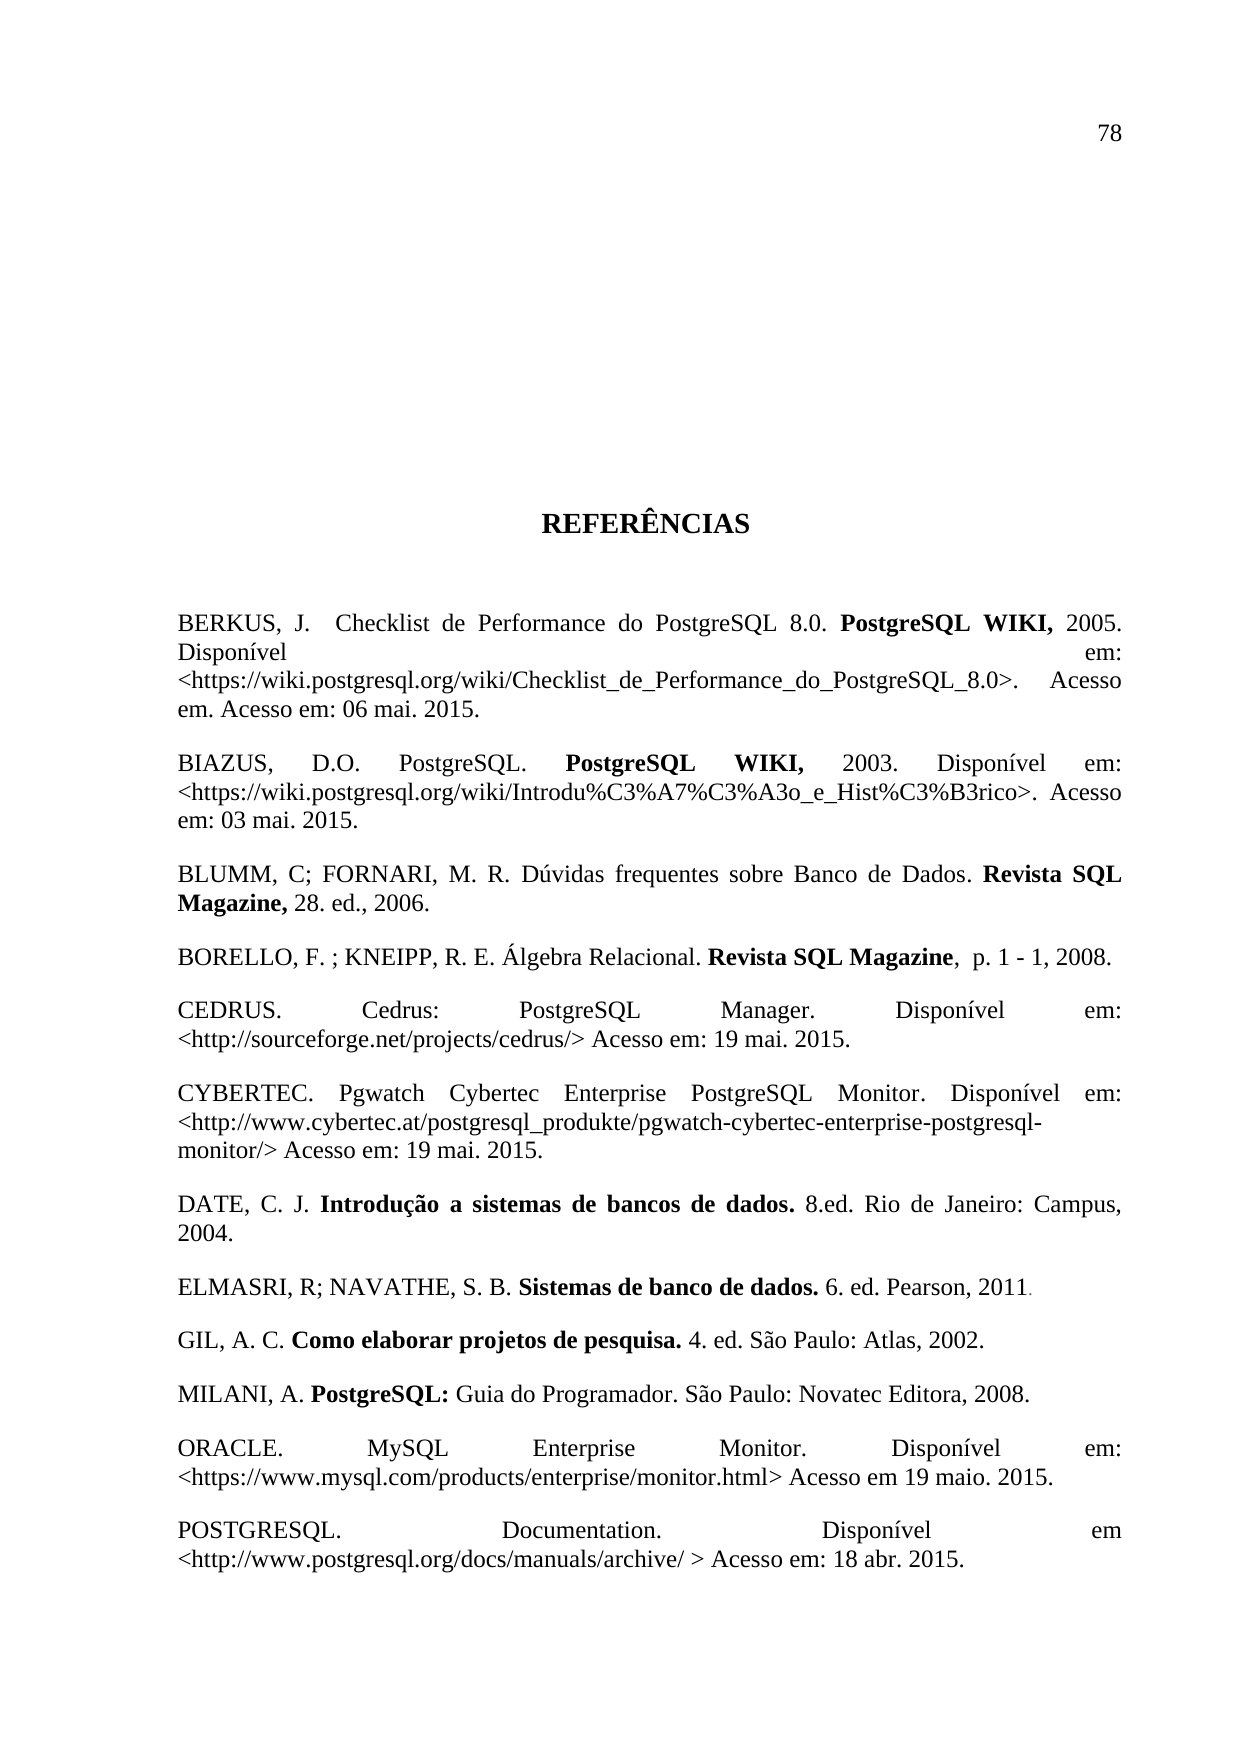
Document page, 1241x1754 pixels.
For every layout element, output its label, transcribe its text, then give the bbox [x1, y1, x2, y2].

text ORACLE. MySQL Enterprise Monitor. Disponível em: <https://www.mysql.com/products/enterprise/monitor.html> Acesso em 19 maio. 2015. [177, 1433, 1122, 1490]
text BLUMM, C; FORNARI, M. R. Dúvidas frequentes sobre Banco de Dados. Revista SQL Magazine, 28. ed., 2006. [177, 859, 1122, 917]
text CEDRUS. Cedrus: PostgreSQL Manager. Disponível em: <http://sourceforge.net/projects/cedrus/> Acesso em: 19 mai. 2015. [177, 995, 1122, 1053]
text GIL, A. C. Como elaborar projetos de pesquisa. 4. ed. São Paulo: Atlas, 2002. [177, 1325, 1122, 1354]
text DATE, C. J. Introdução a sistemas de bancos de dados. 8.ed. Rio de Janeiro: Campus, 2004. [177, 1189, 1122, 1247]
text BERKUS, J. Checklist de Performance do PostgreSQL 8.0. PostgreSQL WIKI, 2005. Disponível em: <https://wiki.postgresql.org/wiki/Checklist_de_Performance_do_PostgreSQL_8.0>. Acesso em. Acesso em: 06 mai. 2015. [177, 608, 1122, 723]
text BIAZUS, D.O. PostgreSQL. PostgreSQL WIKI, 2003. Disponível em: <https://wiki.postgresql.org/wiki/Introdu%C3%A7%C3%A3o_e_Hist%C3%B3rico>. Acesso em: 03 mai. 2015. [177, 748, 1122, 834]
text BORELLO, F. ; KNEIPP, R. E. Álgebra Relacional. Revista SQL Magazine, p. 1 - 1, 2008. [177, 942, 1122, 970]
text CYBERTEC. Pgwatch Cybertec Enterprise PostgreSQL Monitor. Disponível em: <http://www.cybertec.at/postgresql_produkte/pgwatch-cybertec-enterprise-postgresql-monitor/> Acesso em: 19 mai. 2015. [177, 1078, 1122, 1164]
text ELMASRI, R; NAVATHE, S. B. Sistemas de banco de dados. 6. ed. Pearson, 2011. [177, 1272, 1122, 1300]
text Referências [177, 506, 1122, 540]
text MILANI, A. PostgreSQL: Guia do Programador. São Paulo: Novatec Editora, 2008. [177, 1379, 1122, 1408]
text POSTGRESQL. Documentation. Disponível em <http://www.postgresql.org/docs/manuals/archive/ > Acesso em: 18 abr. 2015. [177, 1515, 1122, 1573]
